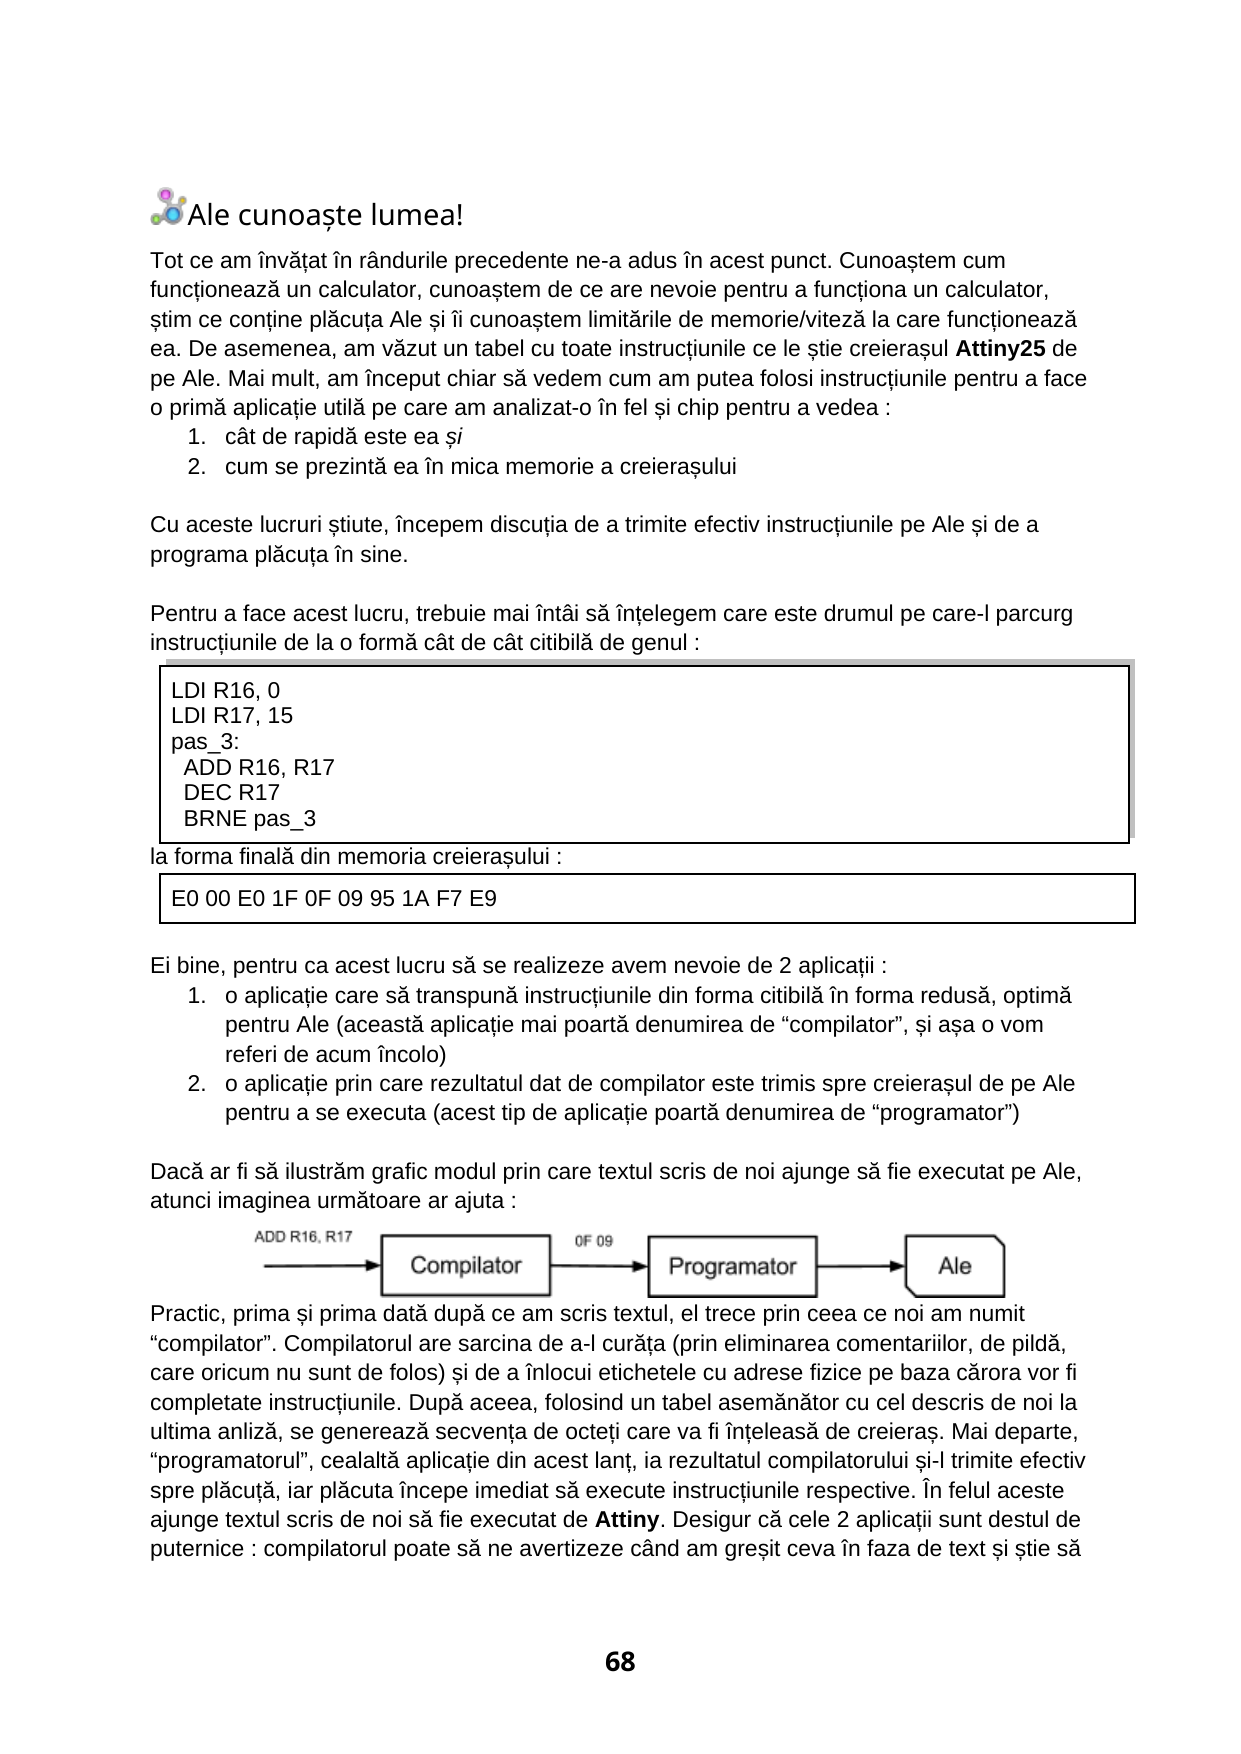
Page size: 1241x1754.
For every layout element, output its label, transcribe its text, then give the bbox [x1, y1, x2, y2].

text Practic, prima și prima dată după ce am scris textul, el trece prin ceea ce noi am numit “compilator”. Compilatorul are sarcina de a-l curăța (prin eliminarea comentariilor, de pildă, care oricum nu sunt de folos) și de a înlocui etichetele cu adrese fizice pe baza cărora vor fi completate instrucțiunile. După aceea, folosind un tabel asemănător cu cel descris de noi la ultima anliză, se generează secvența de octeți care va fi înțeleasă de creieraș. Mai departe, “programatorul”, cealaltă aplicație din acest lanț, ia rezultatul compilatorului și-l trimite efectiv spre plăcuță, iar plăcuta începe imediat să execute instrucțiunile respective. În felul aceste ajunge textul scris de noi să fie executat de Attiny. Desigur că cele 2 aplicații sunt destul de puternice : compilatorul poate să ne avertizeze când am greșit ceva în faza de text și știe să [150, 1298, 1091, 1562]
text la forma finală din memoria creierașului : [150, 844, 1091, 869]
table_header LDI R16, 0 LDI R17, 15 pas_3: ADD R16, R17 DEC R17 BRNE pas_3 [161, 667, 1128, 842]
list cum se prezintă ea în mica memorie a creierașului [187, 453, 1091, 479]
text Ei bine, pentru ca acest lucru să se realizeze avem nevoie de 2 aplicații : [150, 953, 1091, 979]
text Dacă ar fi să ilustrăm grafic modul prin care textul scris de noi ajunge să fie executat pe Ale, atunci imaginea următoare ar ajuta : [150, 1159, 1091, 1214]
subtitle Ale cunoaște lumea! [150, 187, 1091, 233]
text Pentru a face acest lucru, trebuie mai întâi să înțelegem care este drumul pe care-l parcurg instrucțiunile de la o formă cât de cât citibilă de genul : [150, 600, 1091, 655]
text Cu aceste lucruri știute, începem discuția de a trimite efectiv instrucțiunile pe Ale și de a programa plăcuța în sine. [150, 512, 1091, 567]
picture [235, 1217, 1006, 1298]
picture [150, 187, 188, 225]
table_header E0 00 E0 1F 0F 09 95 1A F7 E9 [161, 875, 1134, 922]
list cât de rapidă este ea și [187, 424, 1091, 450]
text Tot ce am învățat în rândurile precedente ne-a adus în acest punct. Cunoaștem cum funcționează un calculator, cunoaștem de ce are nevoie pentru a funcționa un calculator, știm ce conține plăcuța Ale și îi cunoaștem limitările de memorie/viteză la care funcționează ea. De asemenea, am văzut un tabel cu toate instrucțiunile ce le știe creierașul Attiny25 de pe Ale. Mai mult, am început chiar să vedem cum am putea folosi instrucțiunile pentru a face o primă aplicație utilă pe care am analizat-o în fel și chip pentru a vedea : [150, 248, 1091, 420]
list o aplicație care să transpună instrucțiunile din forma citibilă în forma redusă, optimă pentru Ale (această aplicație mai poartă denumirea de “compilator”, și așa o vom referi de acum încolo) [187, 983, 1091, 1067]
list o aplicație prin care rezultatul dat de compilator este trimis spre creierașul de pe Ale pentru a se executa (acest tip de aplicație poartă denumirea de “programator”) [187, 1071, 1091, 1126]
